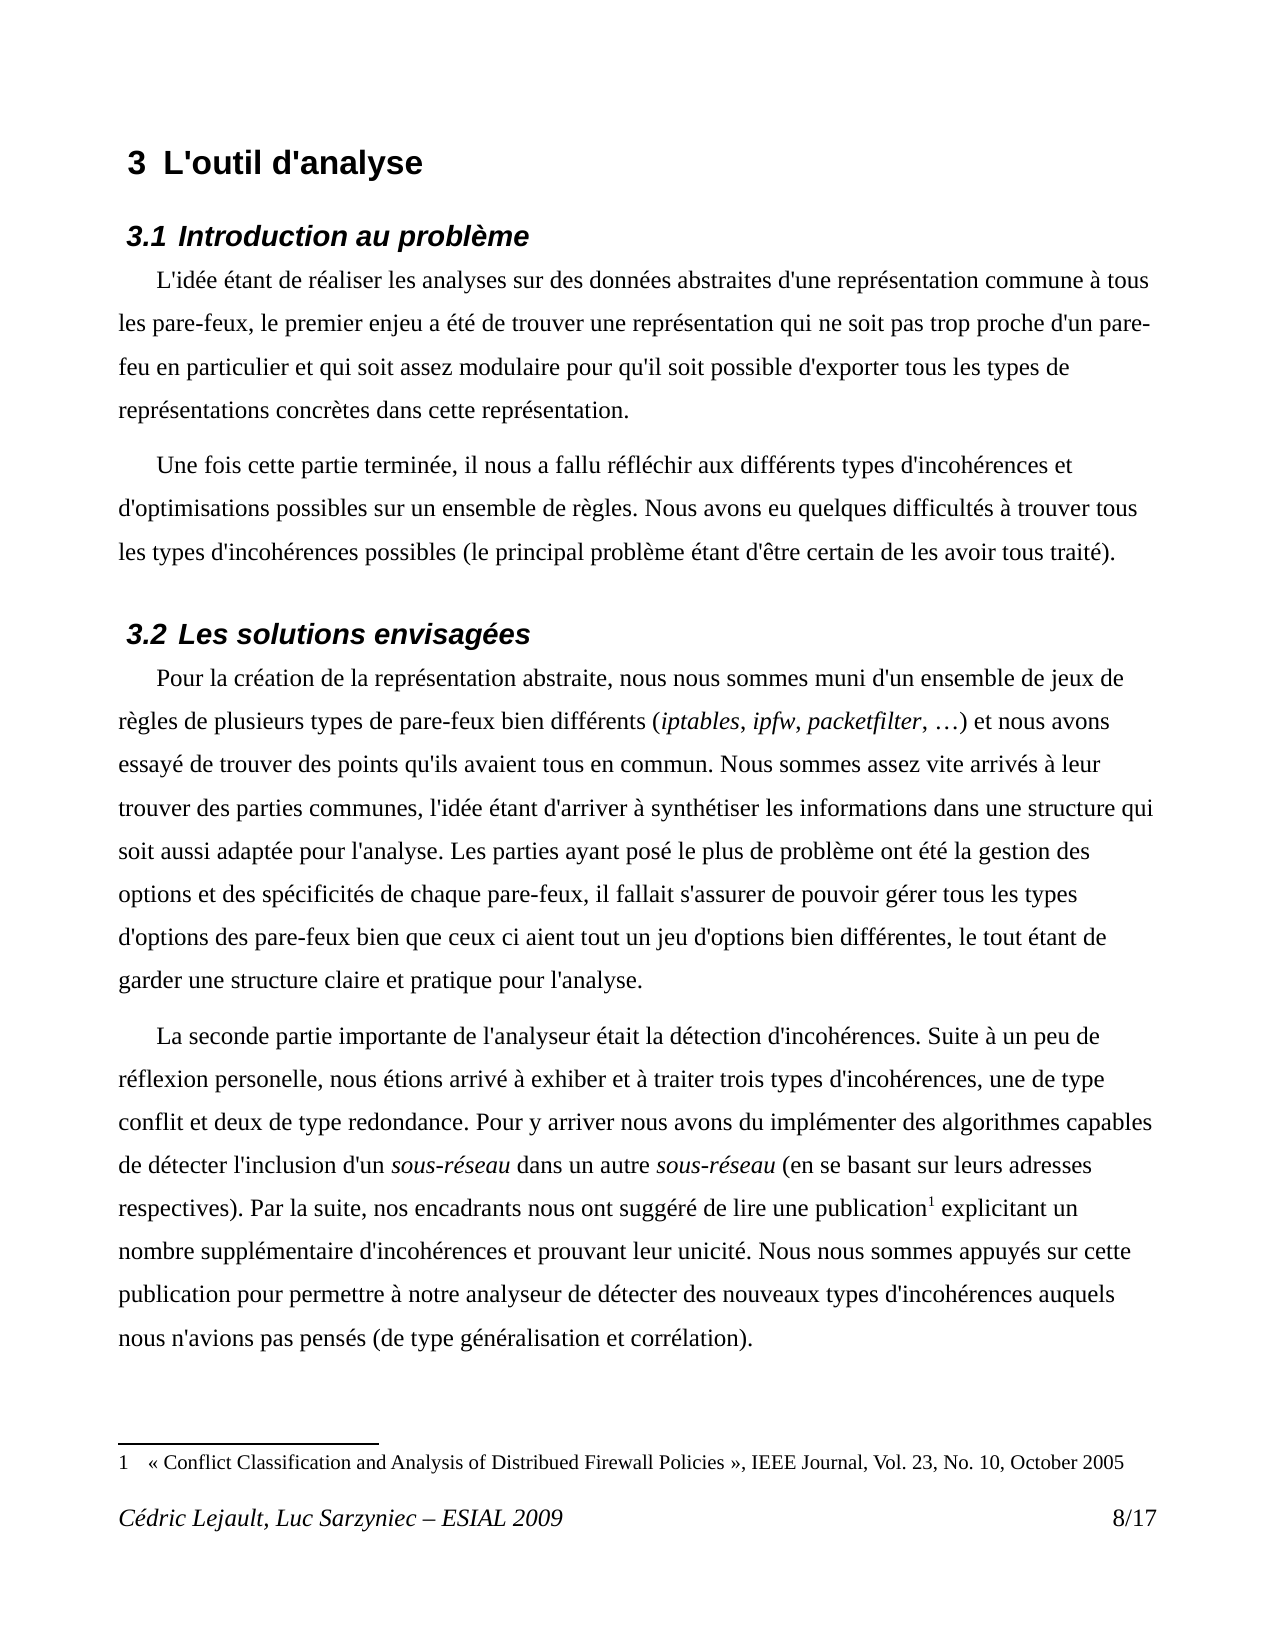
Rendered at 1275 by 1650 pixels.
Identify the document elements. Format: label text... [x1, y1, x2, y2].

text Pour la création de la représentation abstraite, nous nous sommes muni d'un ensemble de jeux de règles de plusieurs types de pare-feux bien différents (iptables, ipfw, packetfilter, …) et nous avons essayé de trouver des points qu'ils avaient tous en commun. Nous sommes assez vite arrivés à leur trouver des parties communes, l'idée étant d'arriver à synthétiser les informations dans une structure qui soit aussi adaptée pour l'analyse. Les parties ayant posé le plus de problème ont été la gestion des options et des spécificités de chaque pare-feux, il fallait s'assurer de pouvoir gérer tous les types d'options des pare-feux bien que ceux ci aient tout un jeu d'options bien différentes, le tout étant de garder une structure claire et pratique pour l'analyse. [118, 663, 1157, 994]
text L'idée étant de réaliser les analyses sur des données abstraites d'une représentation commune à tous les pare-feux, le premier enjeu a été de trouver une représentation qui ne soit pas trop proche d'un pare-feu en particulier et qui soit assez modulaire pour qu'il soit possible d'exporter tous les types de représentations concrètes dans cette représentation. [118, 265, 1157, 423]
subtitle Introduction au problème [118, 219, 1157, 253]
subtitle L'outil d'analyse [118, 143, 1157, 182]
subtitle Les solutions envisagées [118, 617, 1157, 651]
text « Conflict Classification and Analysis of Distribued Firewall Policies », IEEE Journal, Vol. 23, No. 10, October 2005 [118, 1449, 1157, 1474]
text La seconde partie importante de l'analyseur était la détection d'incohérences. Suite à un peu de réflexion personelle, nous étions arrivé à exhiber et à traiter trois types d'incohérences, une de type conflit et deux de type redondance. Pour y arriver nous avons du implémenter des algorithmes capables de détecter l'inclusion d'un sous-réseau dans un autre sous-réseau (en se basant sur leurs adresses respectives). Par la suite, nos encadrants nous ont suggéré de lire une publication explicitant un nombre supplémentaire d'incohérences et prouvant leur unicité. Nous nous sommes appuyés sur cette publication pour permettre à notre analyseur de détecter des nouveaux types d'incohérences auquels nous n'avions pas pensés (de type généralisation et corrélation). [118, 1021, 1157, 1351]
text Une fois cette partie terminée, il nous a fallu réfléchir aux différents types d'incohérences et d'optimisations possibles sur un ensemble de règles. Nous avons eu quelques difficultés à trouver tous les types d'incohérences possibles (le principal problème étant d'être certain de les avoir tous traité). [118, 450, 1157, 565]
